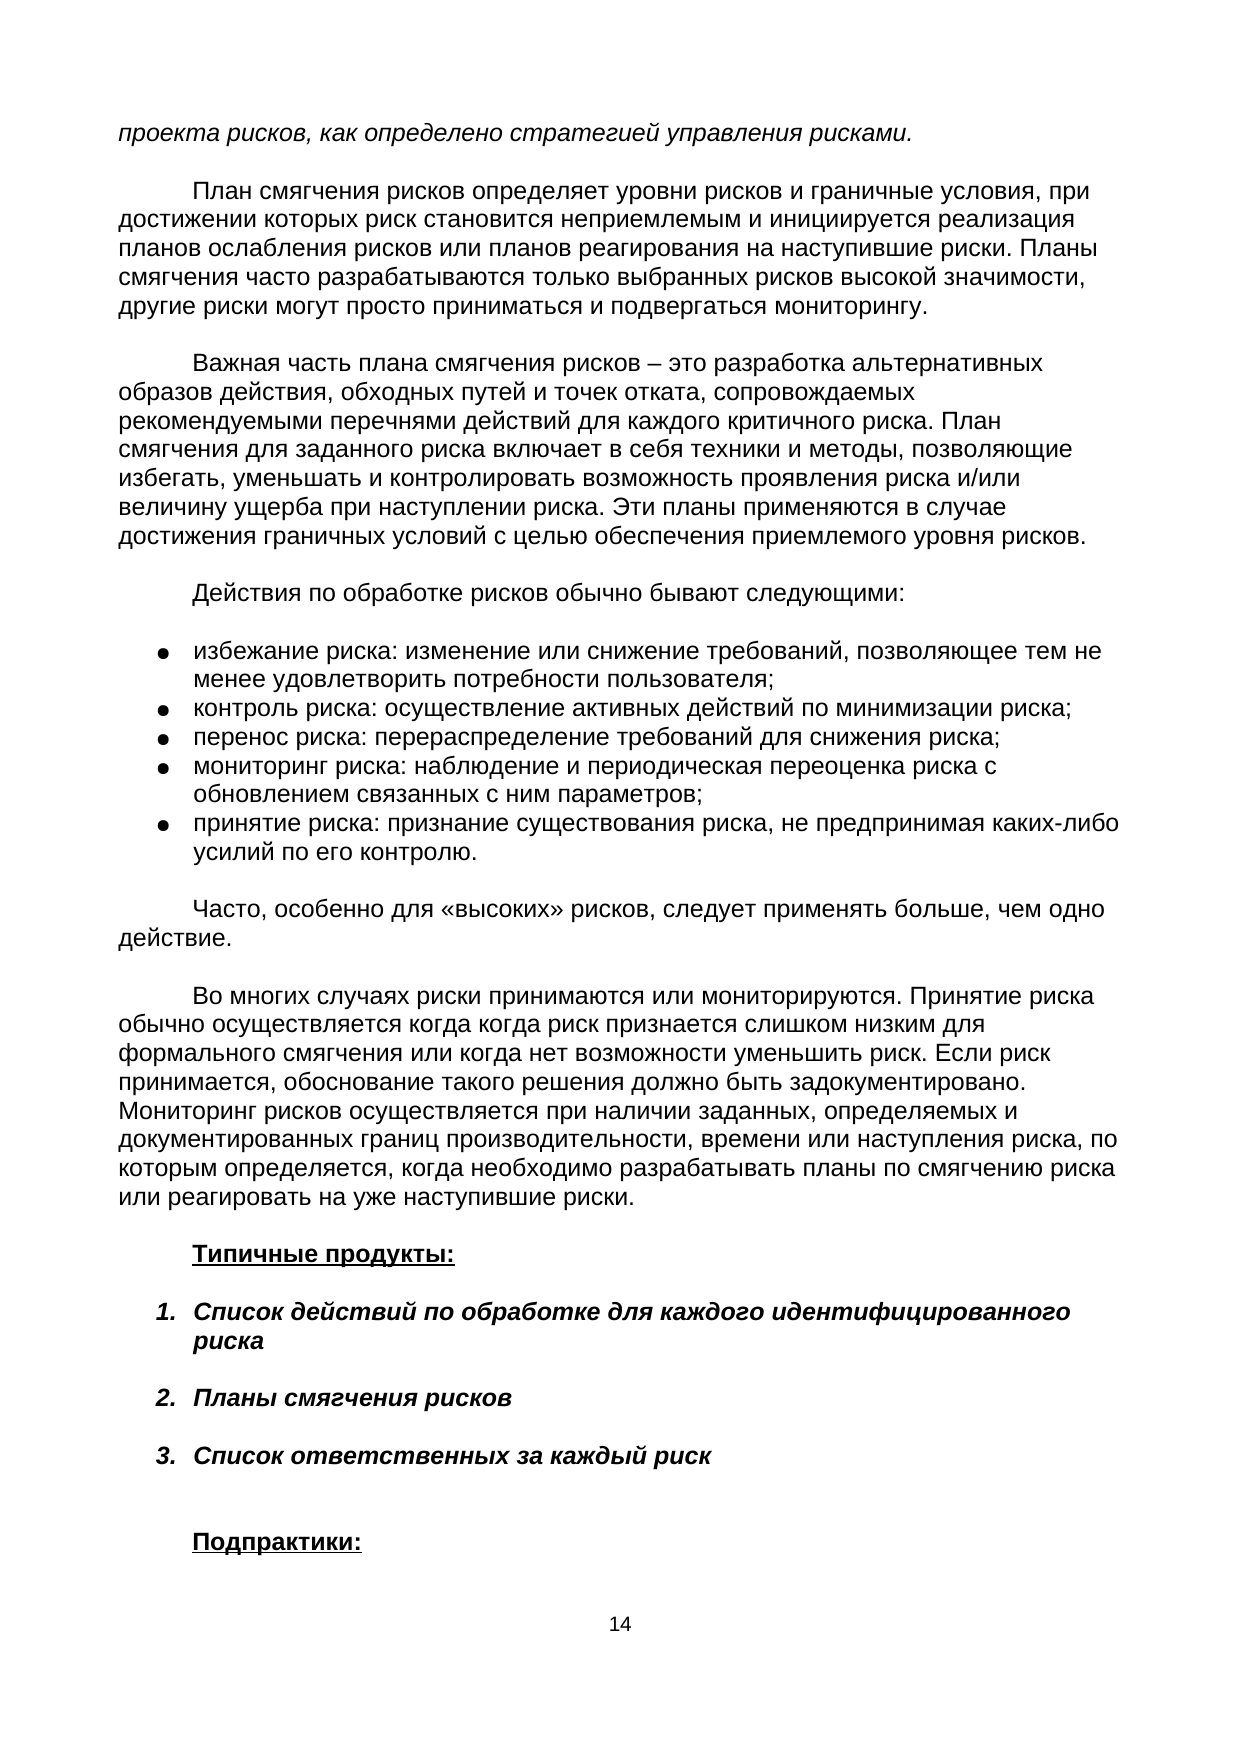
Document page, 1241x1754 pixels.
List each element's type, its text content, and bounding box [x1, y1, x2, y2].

list Планы смягчения рисков [156, 1383, 1122, 1412]
text План смягчения рисков определяет уровни рисков и граничные условия, при достижении которых риск становится неприемлемым и инициируется реализация планов ослабления рисков или планов реагирования на наступившие риски. Планы смягчения часто разрабатываются только выбранных рисков высокой значимости, другие риски могут просто приниматься и подвергаться мониторингу. [118, 176, 1122, 319]
text Типичные продукты: [118, 1239, 1122, 1268]
text проекта рисков, как определено стратегией управления рисками. [118, 118, 1122, 147]
list принятие риска: признание существования риска, не предпринимая каких-либо усилий по его контролю. [156, 808, 1122, 866]
list мониторинг риска: наблюдение и периодическая переоценка риска с обновлением связанных с ним параметров; [156, 751, 1122, 808]
list перенос риска: перераспределение требований для снижения риска; [156, 722, 1122, 751]
list избежание риска: изменение или снижение требований, позволяющее тем не менее удовлетворить потребности пользователя; [156, 636, 1122, 693]
text Действия по обработке рисков обычно бывают следующими: [118, 578, 1122, 607]
text Подпрактики: [118, 1527, 1122, 1556]
text Часто, особенно для «высоких» рисков, следует применять больше, чем одно действие. [118, 894, 1122, 952]
text Важная часть плана смягчения рисков – это разработка альтернативных образов действия, обходных путей и точек отката, сопровождаемых рекомендуемыми перечнями действий для каждого критичного риска. План смягчения для заданного риска включает в себя техники и методы, позволяющие избегать, уменьшать и контролировать возможность проявления риска и/или величину ущерба при наступлении риска. Эти планы применяются в случае достижения граничных условий с целью обеспечения приемлемого уровня рисков. [118, 348, 1122, 549]
list Список действий по обработке для каждого идентифицированного риска [156, 1297, 1122, 1354]
list контроль риска: осуществление активных действий по минимизации риска; [156, 693, 1122, 722]
text Во многих случаях риски принимаются или мониторируются. Принятие риска обычно осуществляется когда когда риск признается слишком низким для формального смягчения или когда нет возможности уменьшить риск. Если риск принимается, обоснование такого решения должно быть задокументировано. Мониторинг рисков осуществляется при наличии заданных, определяемых и документированных границ производительности, времени или наступления риска, по которым определяется, когда необходимо разрабатывать планы по смягчению риска или реагировать на уже наступившие риски. [118, 981, 1122, 1211]
list Список ответственных за каждый риск [156, 1441, 1122, 1469]
